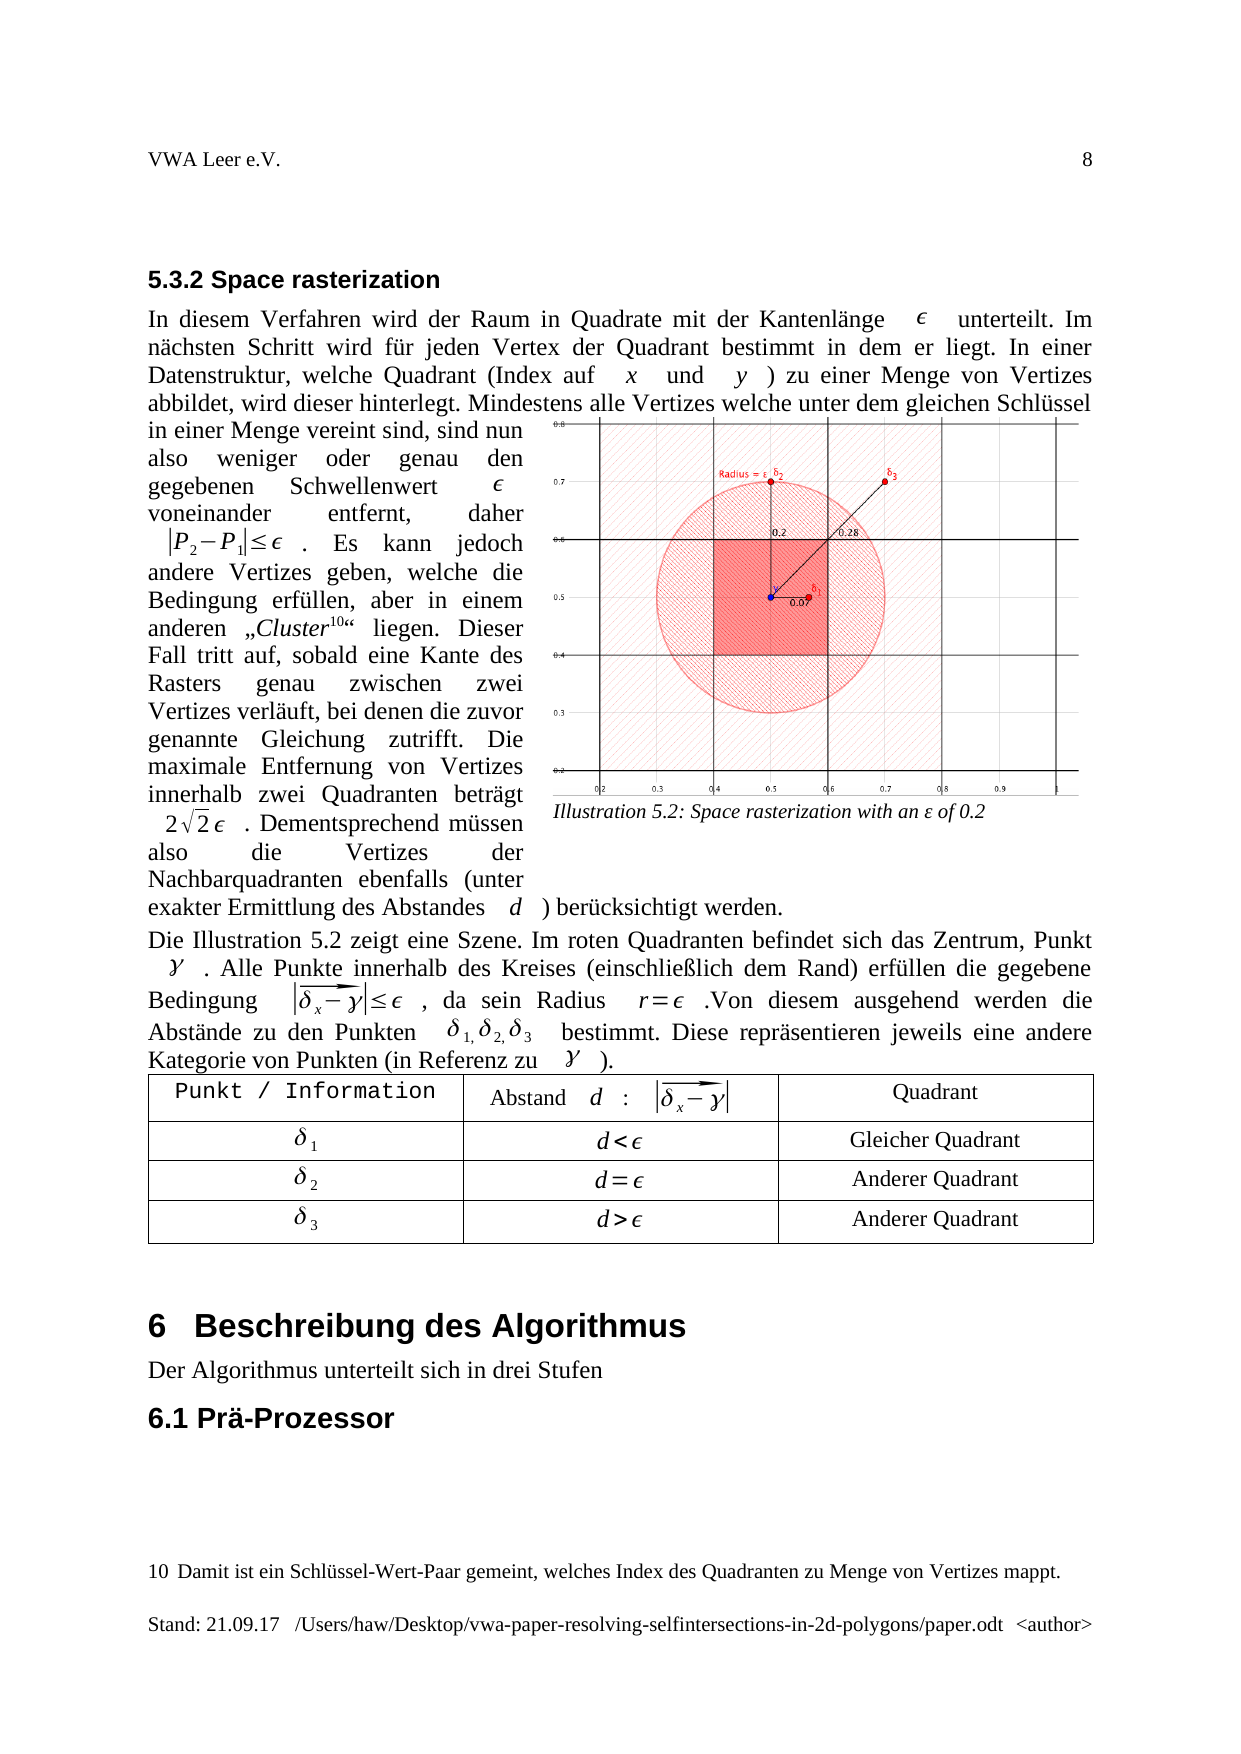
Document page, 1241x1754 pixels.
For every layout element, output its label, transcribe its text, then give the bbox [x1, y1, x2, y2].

table_cell [464, 1161, 778, 1200]
table_header Punkt / Information [149, 1075, 463, 1121]
table_header Quadrant [779, 1075, 1093, 1121]
table_cell [149, 1161, 463, 1200]
text Die Illustration 5.2 zeigt eine Szene. Im roten Quadranten befindet sich das Zentrum, Punkt . Alle Punkte innerhalb des Kreises (einschließlich dem Rand) erfüllen die gegebene Bedingung , da sein Radius .Von diesem ausgehend werden die Abstände zu den Punkten bestimmt. Diese repräsentieren jeweils eine andere Kategorie von Punkten (in Referenz zu ). [148, 927, 1093, 1073]
table_header Abstand : [464, 1075, 778, 1121]
text In diesem Verfahren wird der Raum in Quadrate mit der Kantenlänge unterteilt. Im nächsten Schritt wird für jeden Vertex der Quadrant bestimmt in dem er liegt. In einer Datenstruktur, welche Quadrant (Index auf und ) zu einer Menge von Vertizes abbildet, wird dieser hinterlegt. Mindestens alle Vertizes welche unter dem gleichen Schlüssel in einer Menge vereint sind, sind nun also weniger oder genau den gegebenen Schwellenwert voneinander entfernt, daher . Es kann jedoch andere Vertizes geben, welche die Bedingung erfüllen, aber in einem anderen „Cluster“ liegen. Dieser Fall tritt auf, sobald eine Kante des Rasters genau zwischen zwei Vertizes verläuft, bei denen die zuvor genannte Gleichung zutrifft. Die maximale Entfernung von Vertizes innerhalb zwei Quadranten beträgt . Dementsprechend müssen also die Vertizes der Nachbarquadranten ebenfalls (unter exakter Ermittlung des Abstandes ) berücksichtigt werden. [148, 306, 1093, 921]
table_cell [464, 1122, 778, 1160]
table_cell Gleicher Quadrant [779, 1122, 1093, 1160]
subtitle Space rasterization [148, 266, 1093, 294]
subtitle Beschreibung des Algorithmus [148, 1307, 1093, 1344]
table_cell [149, 1122, 463, 1160]
table_cell Anderer Quadrant [779, 1161, 1093, 1200]
table_cell [464, 1201, 778, 1243]
text Damit ist ein Schlüssel-Wert-Paar gemeint, welches Index des Quadranten zu Menge von Vertizes mappt. [148, 1560, 1093, 1583]
text Illustration 5.2: Space rasterization with an ε of 0.2 [553, 796, 1079, 823]
subtitle Prä-Prozessor [148, 1402, 1093, 1435]
table_cell [149, 1201, 463, 1243]
text Der Algorithmus unterteilt sich in drei Stufen [148, 1357, 1093, 1384]
picture [552, 417, 1079, 796]
table_cell Anderer Quadrant [779, 1201, 1093, 1243]
